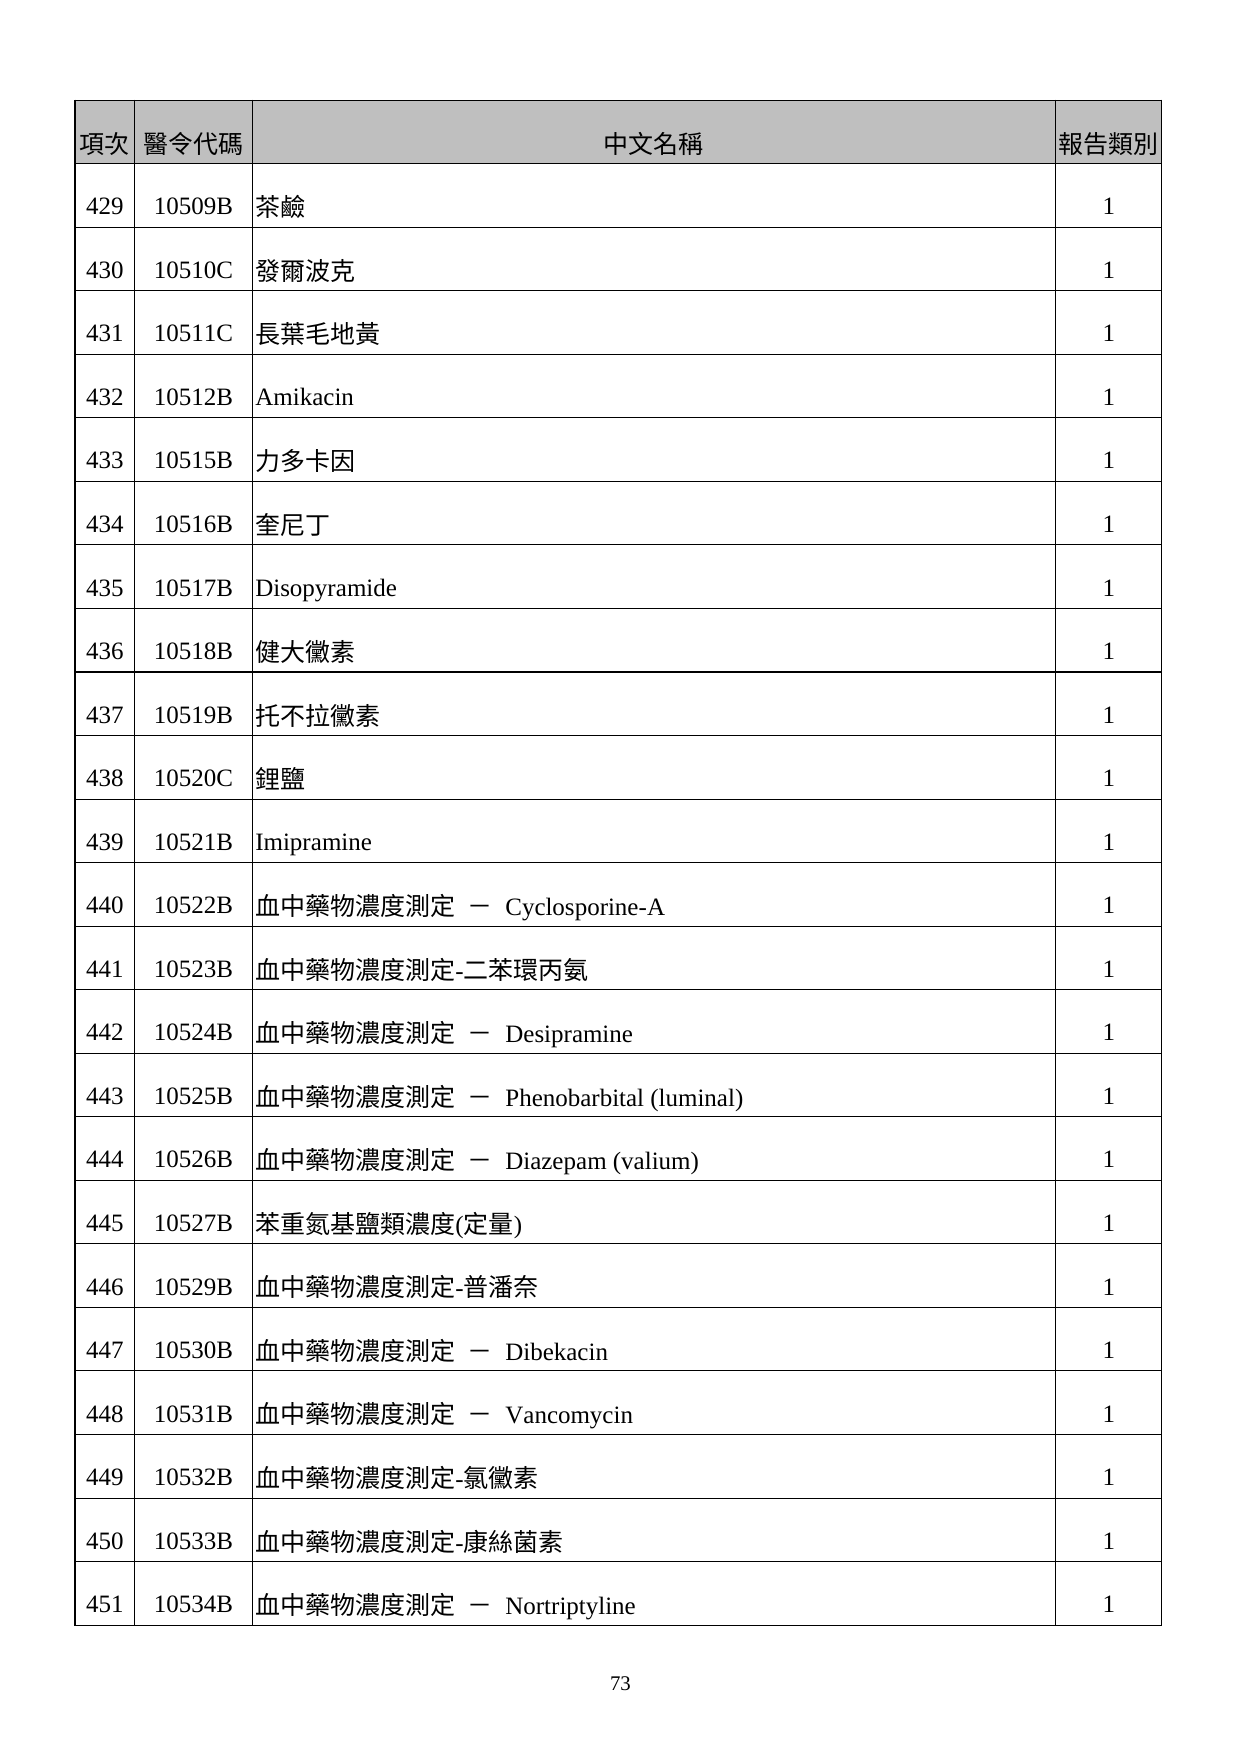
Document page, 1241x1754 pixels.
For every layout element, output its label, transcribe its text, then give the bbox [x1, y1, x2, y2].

table_cell 451 [76, 1562, 134, 1624]
table_cell 1 [1056, 609, 1161, 671]
table_cell 力多卡因 [253, 418, 1055, 481]
table_cell 血中藥物濃度測定-普潘奈 [253, 1244, 1055, 1307]
table_cell 10510C [135, 228, 252, 290]
table_cell 1 [1056, 1562, 1161, 1624]
table_cell 10509B [135, 164, 252, 227]
table_cell 1 [1056, 800, 1161, 862]
table_cell 奎尼丁 [253, 482, 1055, 544]
table_cell 10519B [135, 673, 252, 735]
table_cell 1 [1056, 164, 1161, 227]
table_cell 444 [76, 1117, 134, 1180]
table_cell 1 [1056, 1499, 1161, 1561]
table_cell 448 [76, 1371, 134, 1434]
table_cell 10533B [135, 1499, 252, 1561]
table_cell 1 [1056, 545, 1161, 608]
table_header 中文名稱 [253, 101, 1055, 163]
table_cell 10531B [135, 1371, 252, 1434]
table_cell 10525B [135, 1054, 252, 1116]
table_cell 10526B [135, 1117, 252, 1180]
table_cell 長葉毛地黃 [253, 291, 1055, 354]
table_cell 1 [1056, 1244, 1161, 1307]
table_cell 10518B [135, 609, 252, 671]
table_cell 血中藥物濃度測定-二苯環丙氨 [253, 927, 1055, 989]
table_cell 10532B [135, 1435, 252, 1497]
table_cell 10524B [135, 990, 252, 1053]
table_cell 1 [1056, 1435, 1161, 1497]
table_cell 10515B [135, 418, 252, 481]
table_header 項次 [76, 101, 134, 163]
table_cell 436 [76, 609, 134, 671]
table_cell 443 [76, 1054, 134, 1116]
table_cell 1 [1056, 927, 1161, 989]
table_cell 10523B [135, 927, 252, 989]
table_header 醫令代碼 [135, 101, 252, 163]
table_cell 發爾波克 [253, 228, 1055, 290]
table_cell 438 [76, 736, 134, 798]
table_cell 10520C [135, 736, 252, 798]
table_cell 10530B [135, 1308, 252, 1370]
table_cell 血中藥物濃度測定-康絲菌素 [253, 1499, 1055, 1561]
table_cell 440 [76, 863, 134, 926]
table_cell 445 [76, 1181, 134, 1243]
table_cell 茶鹼 [253, 164, 1055, 227]
table_cell 10527B [135, 1181, 252, 1243]
table_cell 429 [76, 164, 134, 227]
table_cell 1 [1056, 736, 1161, 798]
table_cell 1 [1056, 228, 1161, 290]
table_cell 10511C [135, 291, 252, 354]
table_cell Disopyramide [253, 545, 1055, 608]
table_cell 健大黴素 [253, 609, 1055, 671]
table_cell 10529B [135, 1244, 252, 1307]
table_cell Imipramine [253, 800, 1055, 862]
table_cell 10517B [135, 545, 252, 608]
table_cell 1 [1056, 1308, 1161, 1370]
table_cell 437 [76, 673, 134, 735]
table_cell 439 [76, 800, 134, 862]
table_cell 10522B [135, 863, 252, 926]
table_cell 442 [76, 990, 134, 1053]
table_cell 1 [1056, 1054, 1161, 1116]
table_cell 血中藥物濃度測定 － Cyclosporine-A [253, 863, 1055, 926]
table_cell 血中藥物濃度測定 － Vancomycin [253, 1371, 1055, 1434]
table_cell 10534B [135, 1562, 252, 1624]
table_cell 447 [76, 1308, 134, 1370]
table_cell 1 [1056, 418, 1161, 481]
table_cell 托不拉黴素 [253, 673, 1055, 735]
table_cell 1 [1056, 863, 1161, 926]
table_cell 苯重氮基鹽類濃度(定量) [253, 1181, 1055, 1243]
table_cell 430 [76, 228, 134, 290]
table_cell Amikacin [253, 355, 1055, 417]
table_cell 1 [1056, 482, 1161, 544]
table_cell 鋰鹽 [253, 736, 1055, 798]
table_cell 1 [1056, 673, 1161, 735]
table_cell 1 [1056, 990, 1161, 1053]
table_cell 435 [76, 545, 134, 608]
table_cell 434 [76, 482, 134, 544]
table_cell 10521B [135, 800, 252, 862]
table_cell 血中藥物濃度測定 － Desipramine [253, 990, 1055, 1053]
table_cell 1 [1056, 291, 1161, 354]
table_cell 10512B [135, 355, 252, 417]
table_cell 449 [76, 1435, 134, 1497]
table_cell 血中藥物濃度測定 － Nortriptyline [253, 1562, 1055, 1624]
table_header 報告類別 [1056, 101, 1161, 163]
table_cell 1 [1056, 1117, 1161, 1180]
table_cell 446 [76, 1244, 134, 1307]
table_cell 10516B [135, 482, 252, 544]
table_cell 450 [76, 1499, 134, 1561]
table_cell 441 [76, 927, 134, 989]
table_cell 432 [76, 355, 134, 417]
table_cell 433 [76, 418, 134, 481]
table_cell 血中藥物濃度測定-氯黴素 [253, 1435, 1055, 1497]
table_cell 1 [1056, 1371, 1161, 1434]
table_cell 血中藥物濃度測定 － Dibekacin [253, 1308, 1055, 1370]
table_cell 血中藥物濃度測定 － Diazepam (valium) [253, 1117, 1055, 1180]
table_cell 血中藥物濃度測定 － Phenobarbital (luminal) [253, 1054, 1055, 1116]
table_cell 1 [1056, 1181, 1161, 1243]
table_cell 1 [1056, 355, 1161, 417]
table_cell 431 [76, 291, 134, 354]
